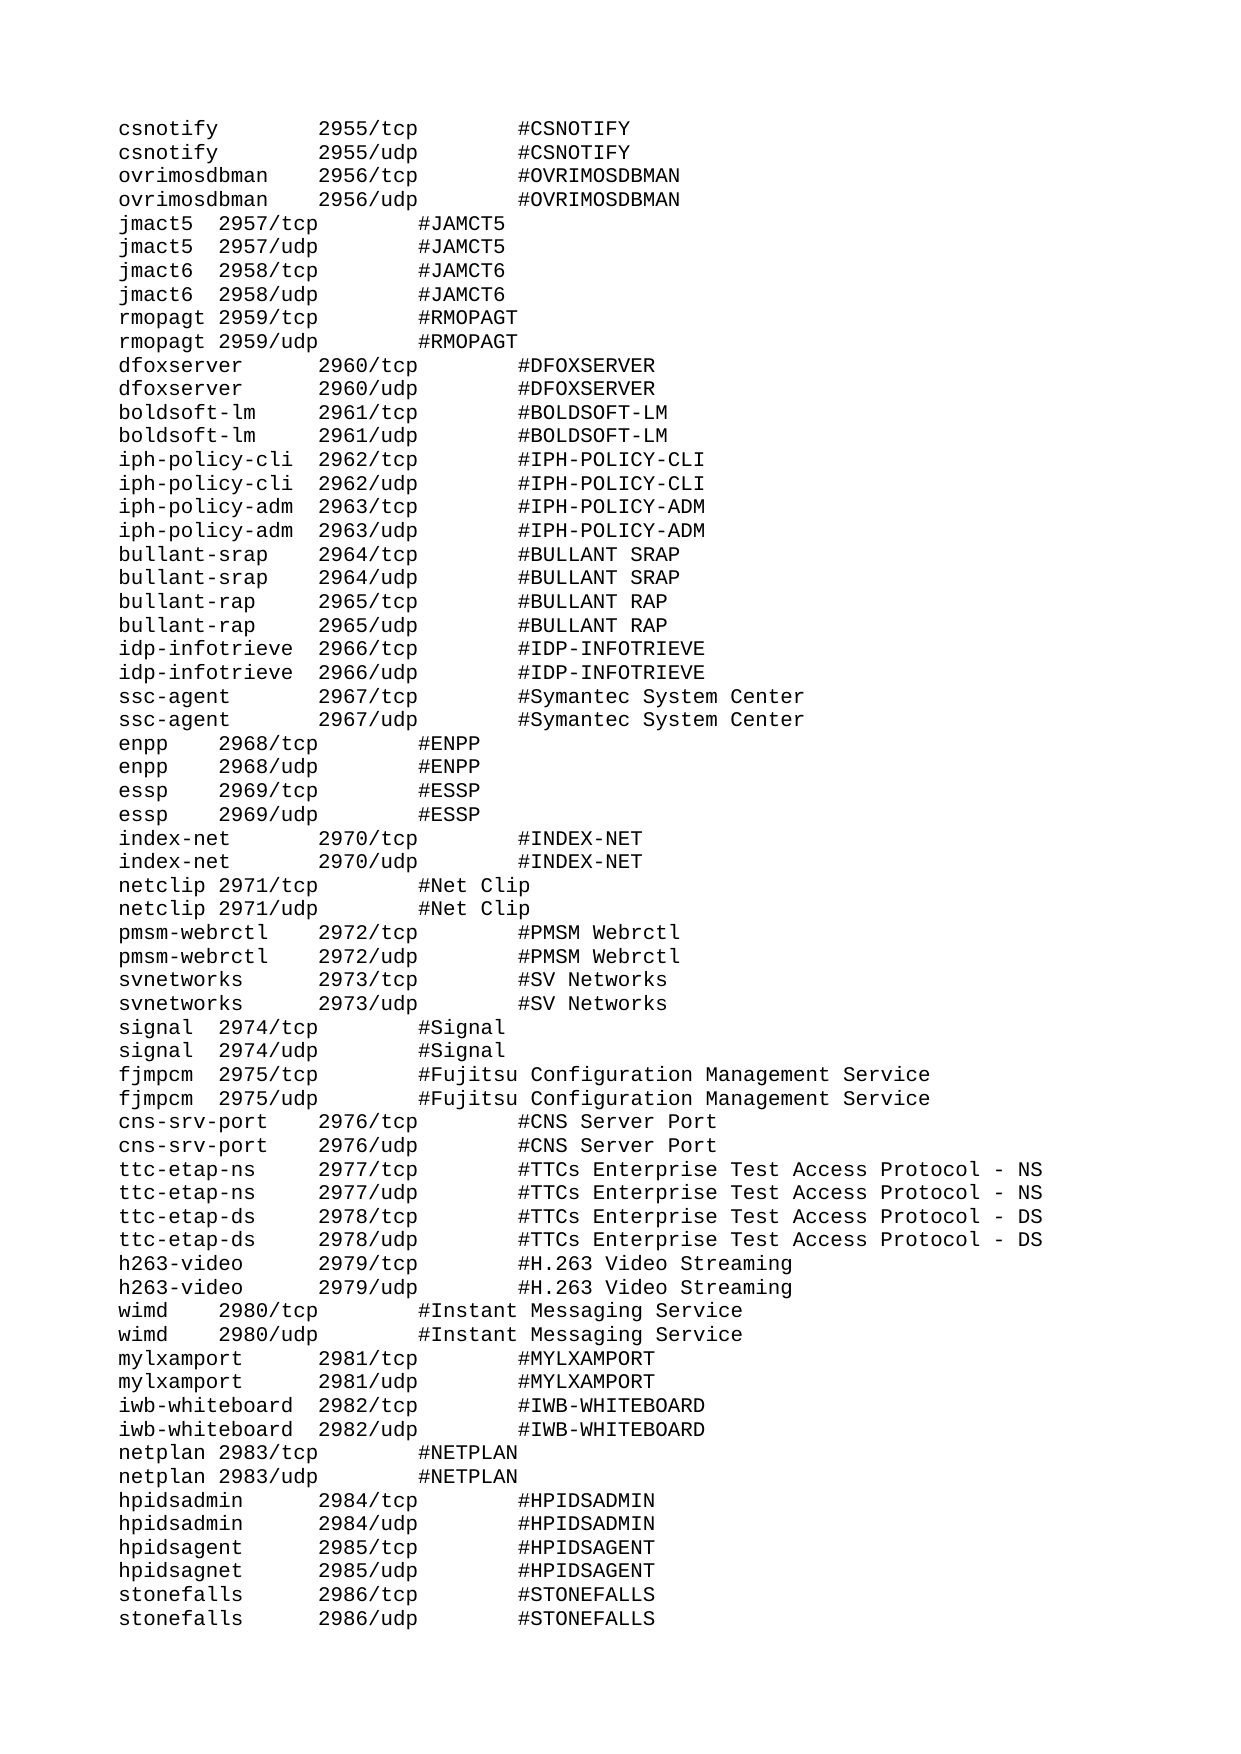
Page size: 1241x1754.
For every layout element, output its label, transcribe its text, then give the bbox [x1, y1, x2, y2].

text idp-infotrieve 2966/tcp #IDP-INFOTRIEVE [118, 638, 1122, 662]
text rmopagt 2959/udp #RMOPAGT [118, 331, 1122, 354]
text bullant-srap 2964/udp #BULLANT SRAP [118, 567, 1122, 591]
text csnotify 2955/tcp #CSNOTIFY [118, 118, 1122, 142]
text pmsm-webrctl 2972/udp #PMSM Webrctl [118, 946, 1122, 969]
text hpidsagent 2985/tcp #HPIDSAGENT [118, 1537, 1122, 1561]
text idp-infotrieve 2966/udp #IDP-INFOTRIEVE [118, 662, 1122, 686]
text ttc-etap-ds 2978/udp #TTCs Enterprise Test Access Protocol - DS [118, 1229, 1122, 1253]
text dfoxserver 2960/tcp #DFOXSERVER [118, 354, 1122, 378]
text h263-video 2979/udp #H.263 Video Streaming [118, 1277, 1122, 1300]
text ssc-agent 2967/tcp #Symantec System Center [118, 686, 1122, 709]
text stonefalls 2986/tcp #STONEFALLS [118, 1584, 1122, 1608]
text fjmpcm 2975/tcp #Fujitsu Configuration Management Service [118, 1064, 1122, 1088]
text signal 2974/tcp #Signal [118, 1017, 1122, 1040]
text index-net 2970/tcp #INDEX-NET [118, 827, 1122, 851]
text netclip 2971/udp #Net Clip [118, 898, 1122, 922]
text mylxamport 2981/udp #MYLXAMPORT [118, 1371, 1122, 1395]
text pmsm-webrctl 2972/tcp #PMSM Webrctl [118, 922, 1122, 946]
text cns-srv-port 2976/tcp #CNS Server Port [118, 1111, 1122, 1135]
text jmact5 2957/udp #JAMCT5 [118, 236, 1122, 260]
text netplan 2983/tcp #NETPLAN [118, 1442, 1122, 1466]
text enpp 2968/tcp #ENPP [118, 733, 1122, 757]
text ttc-etap-ns 2977/tcp #TTCs Enterprise Test Access Protocol - NS [118, 1158, 1122, 1182]
text hpidsadmin 2984/tcp #HPIDSADMIN [118, 1489, 1122, 1513]
text ovrimosdbman 2956/udp #OVRIMOSDBMAN [118, 189, 1122, 213]
text ovrimosdbman 2956/tcp #OVRIMOSDBMAN [118, 165, 1122, 189]
text iph-policy-adm 2963/tcp #IPH-POLICY-ADM [118, 496, 1122, 520]
text bullant-srap 2964/tcp #BULLANT SRAP [118, 544, 1122, 567]
text boldsoft-lm 2961/udp #BOLDSOFT-LM [118, 426, 1122, 449]
text iph-policy-adm 2963/udp #IPH-POLICY-ADM [118, 520, 1122, 544]
text netplan 2983/udp #NETPLAN [118, 1466, 1122, 1489]
text index-net 2970/udp #INDEX-NET [118, 851, 1122, 875]
text iph-policy-cli 2962/tcp #IPH-POLICY-CLI [118, 449, 1122, 473]
text mylxamport 2981/tcp #MYLXAMPORT [118, 1348, 1122, 1371]
text essp 2969/udp #ESSP [118, 804, 1122, 827]
text boldsoft-lm 2961/tcp #BOLDSOFT-LM [118, 402, 1122, 426]
text bullant-rap 2965/udp #BULLANT RAP [118, 615, 1122, 638]
text iwb-whiteboard 2982/udp #IWB-WHITEBOARD [118, 1419, 1122, 1442]
text jmact5 2957/tcp #JAMCT5 [118, 213, 1122, 236]
text rmopagt 2959/tcp #RMOPAGT [118, 307, 1122, 331]
text jmact6 2958/tcp #JAMCT6 [118, 260, 1122, 284]
text bullant-rap 2965/tcp #BULLANT RAP [118, 591, 1122, 615]
text svnetworks 2973/udp #SV Networks [118, 993, 1122, 1017]
text wimd 2980/udp #Instant Messaging Service [118, 1324, 1122, 1348]
text stonefalls 2986/udp #STONEFALLS [118, 1608, 1122, 1631]
text dfoxserver 2960/udp #DFOXSERVER [118, 378, 1122, 402]
text signal 2974/udp #Signal [118, 1040, 1122, 1064]
text essp 2969/tcp #ESSP [118, 780, 1122, 804]
text ttc-etap-ns 2977/udp #TTCs Enterprise Test Access Protocol - NS [118, 1182, 1122, 1206]
text svnetworks 2973/tcp #SV Networks [118, 969, 1122, 993]
text ssc-agent 2967/udp #Symantec System Center [118, 709, 1122, 733]
text iph-policy-cli 2962/udp #IPH-POLICY-CLI [118, 473, 1122, 496]
text cns-srv-port 2976/udp #CNS Server Port [118, 1135, 1122, 1158]
text iwb-whiteboard 2982/tcp #IWB-WHITEBOARD [118, 1395, 1122, 1419]
text ttc-etap-ds 2978/tcp #TTCs Enterprise Test Access Protocol - DS [118, 1206, 1122, 1229]
text netclip 2971/tcp #Net Clip [118, 875, 1122, 898]
text jmact6 2958/udp #JAMCT6 [118, 284, 1122, 307]
text wimd 2980/tcp #Instant Messaging Service [118, 1300, 1122, 1324]
text fjmpcm 2975/udp #Fujitsu Configuration Management Service [118, 1088, 1122, 1111]
text csnotify 2955/udp #CSNOTIFY [118, 142, 1122, 165]
text h263-video 2979/tcp #H.263 Video Streaming [118, 1253, 1122, 1277]
text hpidsadmin 2984/udp #HPIDSADMIN [118, 1513, 1122, 1537]
text enpp 2968/udp #ENPP [118, 757, 1122, 780]
text hpidsagnet 2985/udp #HPIDSAGENT [118, 1561, 1122, 1584]
